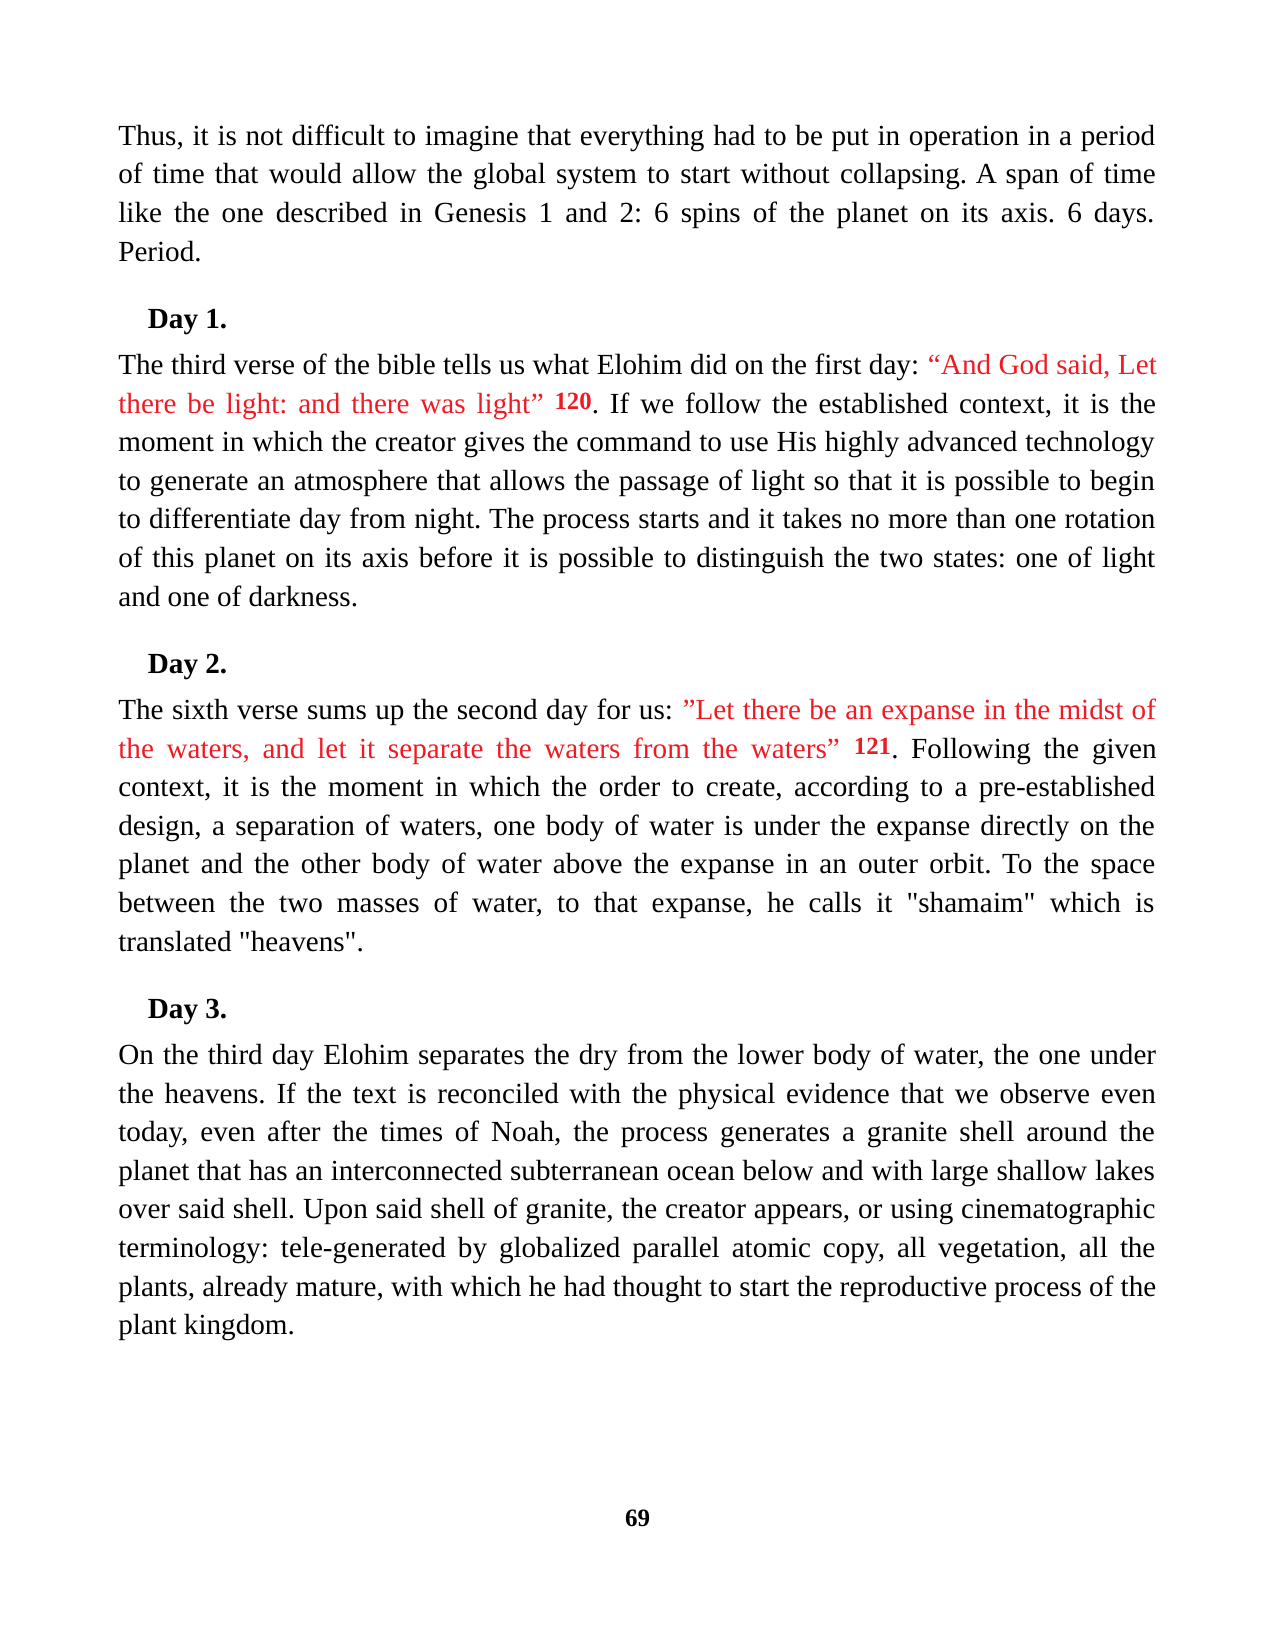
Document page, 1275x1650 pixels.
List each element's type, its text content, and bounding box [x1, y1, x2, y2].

text The third verse of the bible tells us what Elohim did on the first day: “And God said, Let there be light: and there was light” . If we follow the established context, it is the moment in which the creator gives the command to use His highly advanced technology to generate an atmosphere that allows the passage of light so that it is possible to begin to differentiate day from night. The process starts and it takes no more than one rotation of this planet on its axis before it is possible to distinguish the two states: one of light and one of darkness. [118, 347, 1157, 612]
subtitle Day 2. [148, 646, 1157, 680]
text On the third day Elohim separates the dry from the lower body of water, the one under the heavens. If the text is reconciled with the physical evidence that we observe even today, even after the times of Noah, the process generates a granite shell around the planet that has an interconnected subterranean ocean below and with large shallow lakes over said shell. Upon said shell of granite, the creator appears, or using cinematographic terminology: tele-generated by globalized parallel atomic copy, all vegetation, all the plants, already mature, with which he had thought to start the reproductive process of the plant kingdom. [118, 1037, 1157, 1341]
text The sixth verse sums up the second day for us: ”Let there be an expanse in the midst of the waters, and let it separate the waters from the waters” . Following the given context, it is the moment in which the order to create, according to a pre-established design, a separation of waters, one body of water is under the expanse directly on the planet and the other body of water above the expanse in an outer orbit. To the space between the two masses of water, to that expanse, he calls it "shamaim" which is translated "heavens". [118, 692, 1157, 957]
subtitle Day 3. [148, 991, 1157, 1025]
subtitle Day 1. [148, 301, 1157, 335]
text Thus, it is not difficult to imagine that everything had to be put in operation in a period of time that would allow the global system to start without collapsing. A span of time like the one described in Genesis 1 and 2: 6 spins of the planet on its axis. 6 days. Period. [118, 118, 1157, 267]
